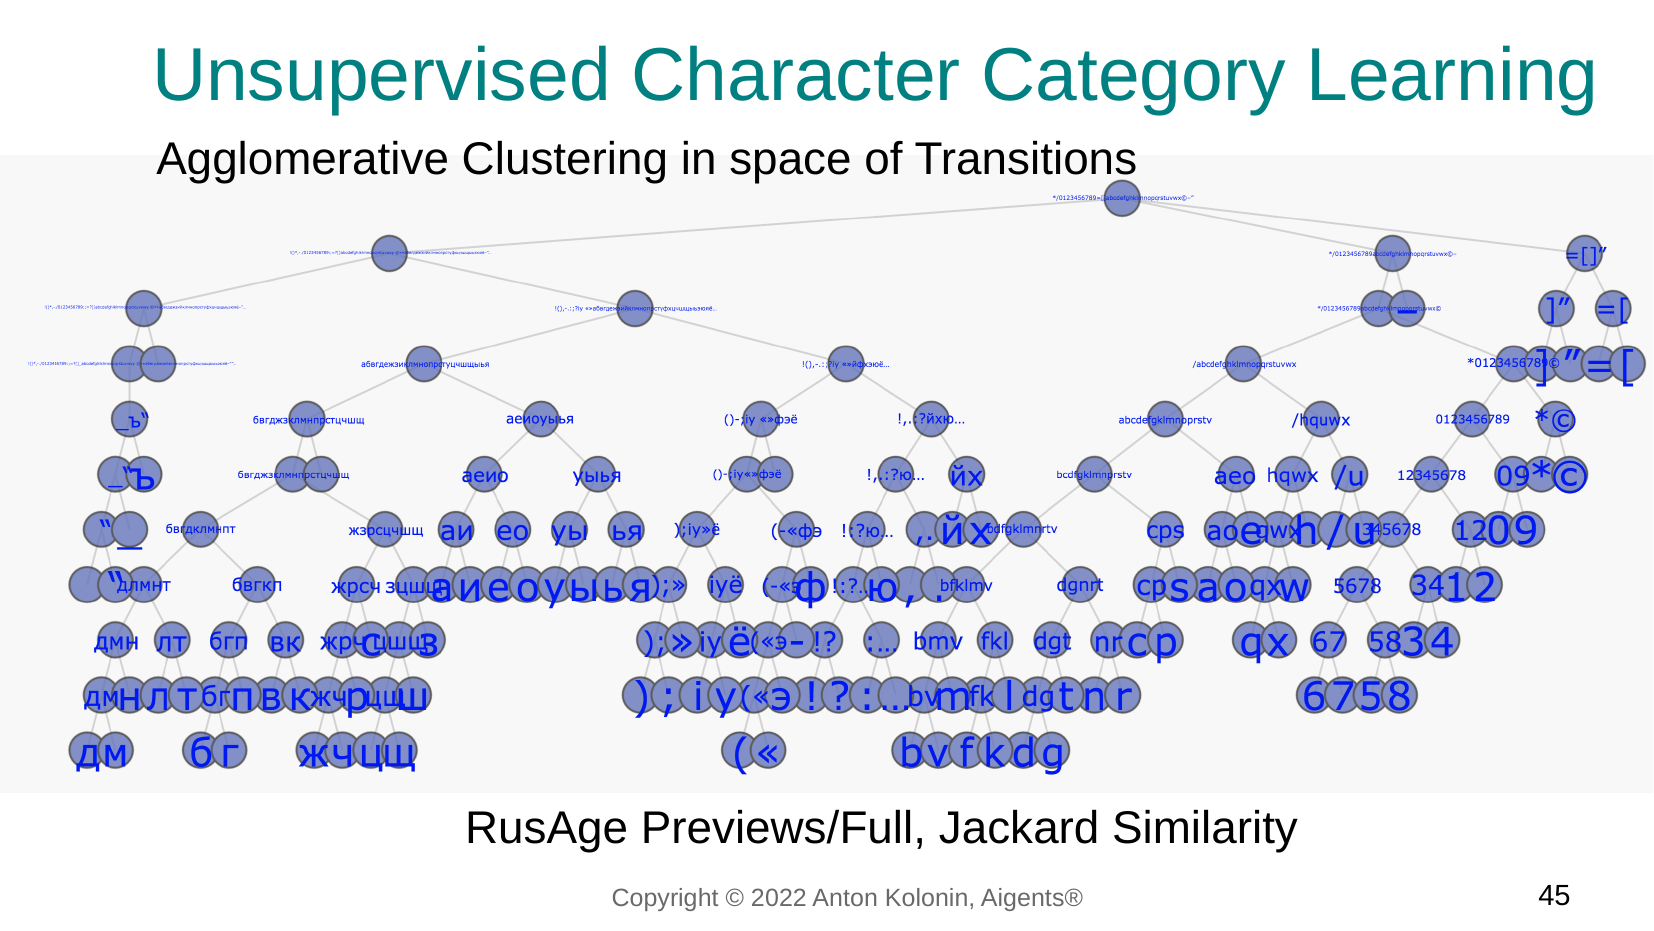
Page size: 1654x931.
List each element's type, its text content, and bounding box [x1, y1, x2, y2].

text_box Agglomerative Clustering in space of Transitions [141, 125, 1200, 210]
text_box RusAge Previews/Full, Jackard Similarity [450, 795, 1327, 879]
text_box Unsupervised Character Category Learning [24, 5, 1654, 142]
picture [0, 155, 1654, 793]
